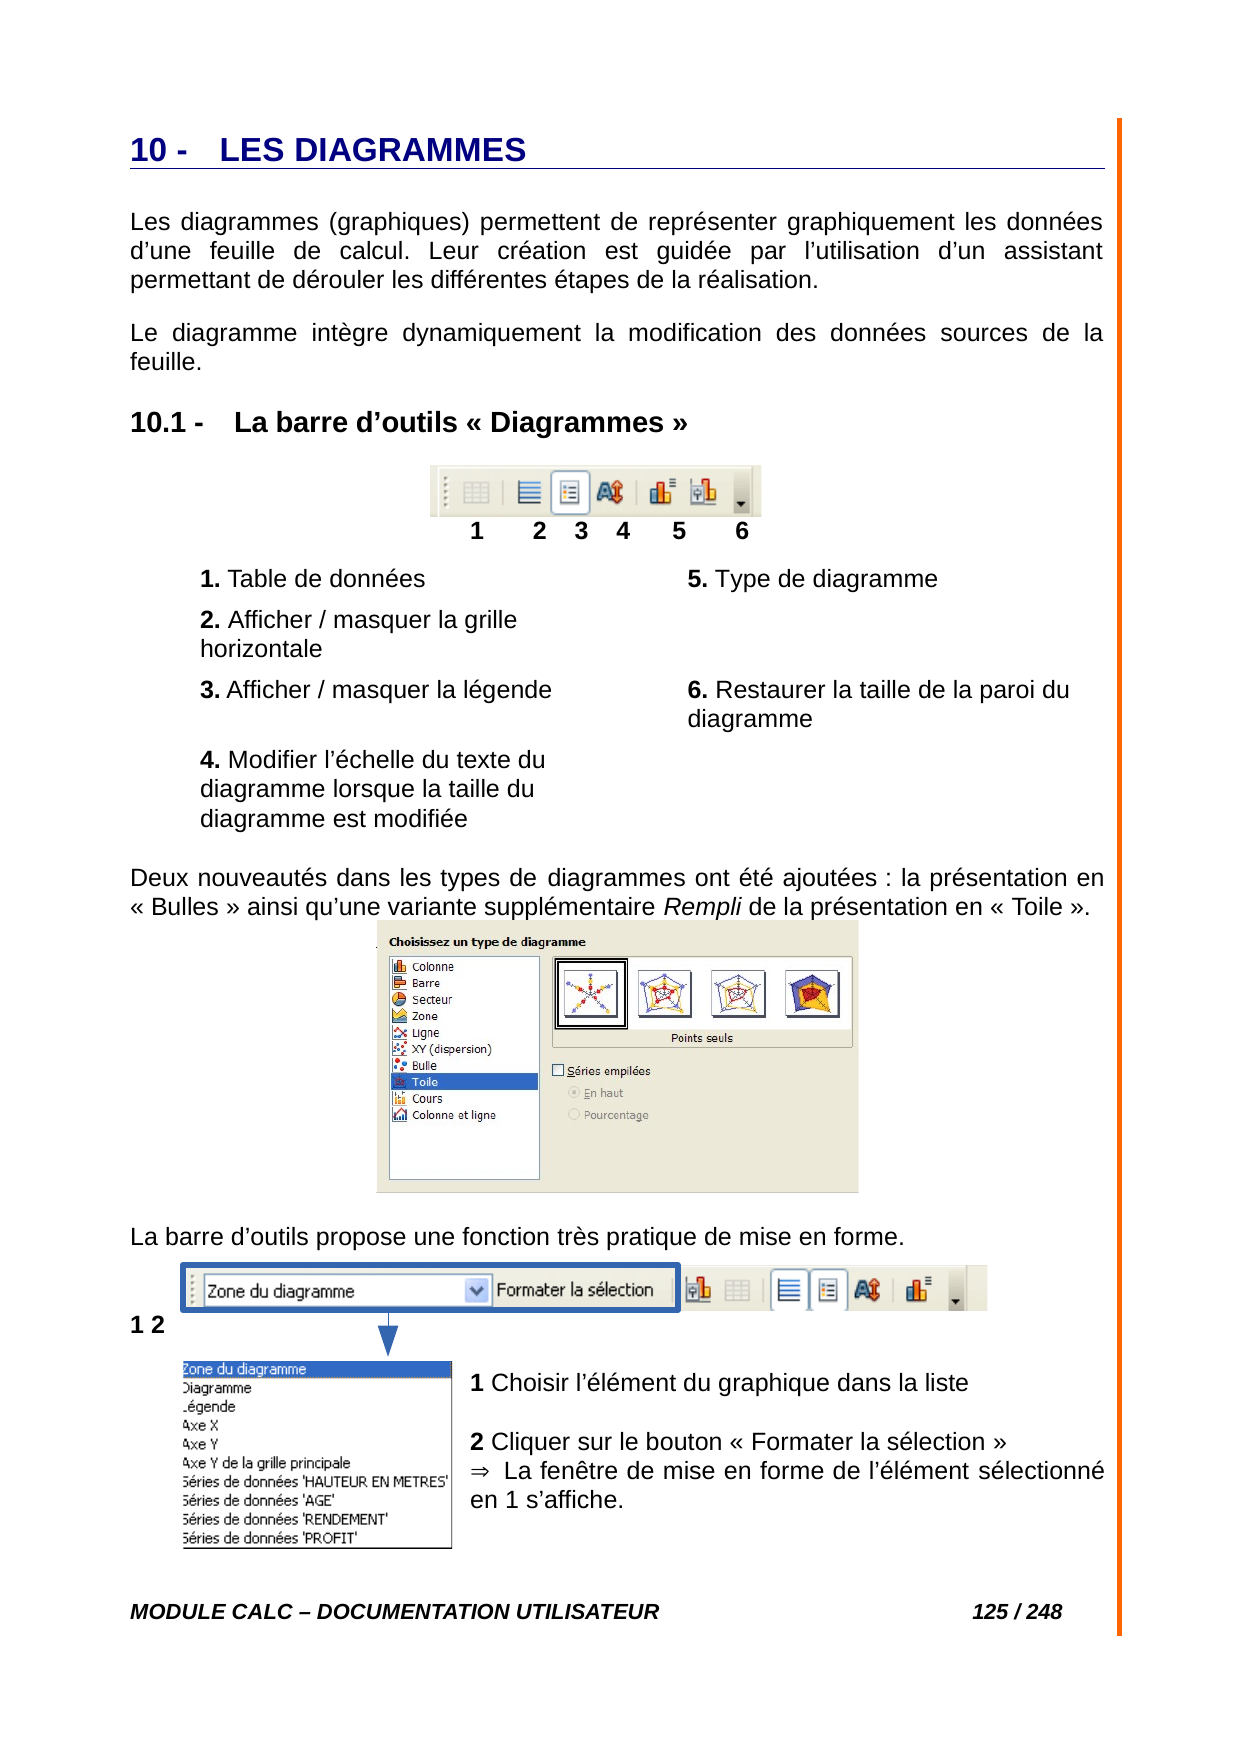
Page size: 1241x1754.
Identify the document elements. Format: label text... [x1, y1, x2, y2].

picture [681, 1265, 988, 1311]
text [389, 1274, 1105, 1339]
picture [183, 1361, 453, 1549]
table_cell 3. Afficher / masquer la légende [130, 670, 617, 739]
text [130, 1426, 183, 1456]
table_cell 6. Restaurer la taille de la paroi du diagramme [618, 670, 1105, 739]
table_cell 4. Modifier l’échelle du texte du diagramme lorsque la taille du diagramme est modifiée [130, 739, 617, 839]
subtitle Les diagrammes [130, 130, 1105, 168]
table_cell [618, 739, 1105, 839]
table_cell 2. Afficher / masquer la grille horizontale [130, 599, 617, 669]
table_header 5. Type de diagramme [618, 558, 1105, 599]
text La barre d’outils propose une fonction très pratique de mise en forme. [130, 1222, 1105, 1251]
picture [376, 920, 859, 1193]
table_header 1. Table de données [130, 558, 617, 599]
text 2 Cliquer sur le bouton « Formater la sélection » [453, 1426, 1105, 1456]
text Deux nouveautés dans les types de diagrammes ont été ajoutées : la présentation en « Bulles » ainsi qu’une variante supplémentaire Rempli de la présentation en « Toile ». [130, 863, 1105, 921]
table_cell [618, 599, 1105, 669]
subtitle La barre d’outils « Diagrammes » [130, 405, 1105, 439]
text Les diagrammes (graphiques) permettent de représenter graphiquement les données d’une feuille de calcul. Leur création est guidée par l’utilisation d’un assistant permettant de dérouler les différentes étapes de la réalisation. [130, 207, 1105, 294]
text 1 2 [130, 1274, 388, 1339]
text [130, 1456, 183, 1514]
text 1 Choisir l’élément du graphique dans la liste [453, 1368, 1105, 1397]
picture [186, 1268, 675, 1307]
text  La fenêtre de mise en forme de l’élément sélectionné en 1 s’affiche. [453, 1456, 1105, 1514]
text Le diagramme intègre dynamiquement la modification des données sources de la feuille. [130, 318, 1105, 376]
text [130, 1368, 183, 1397]
